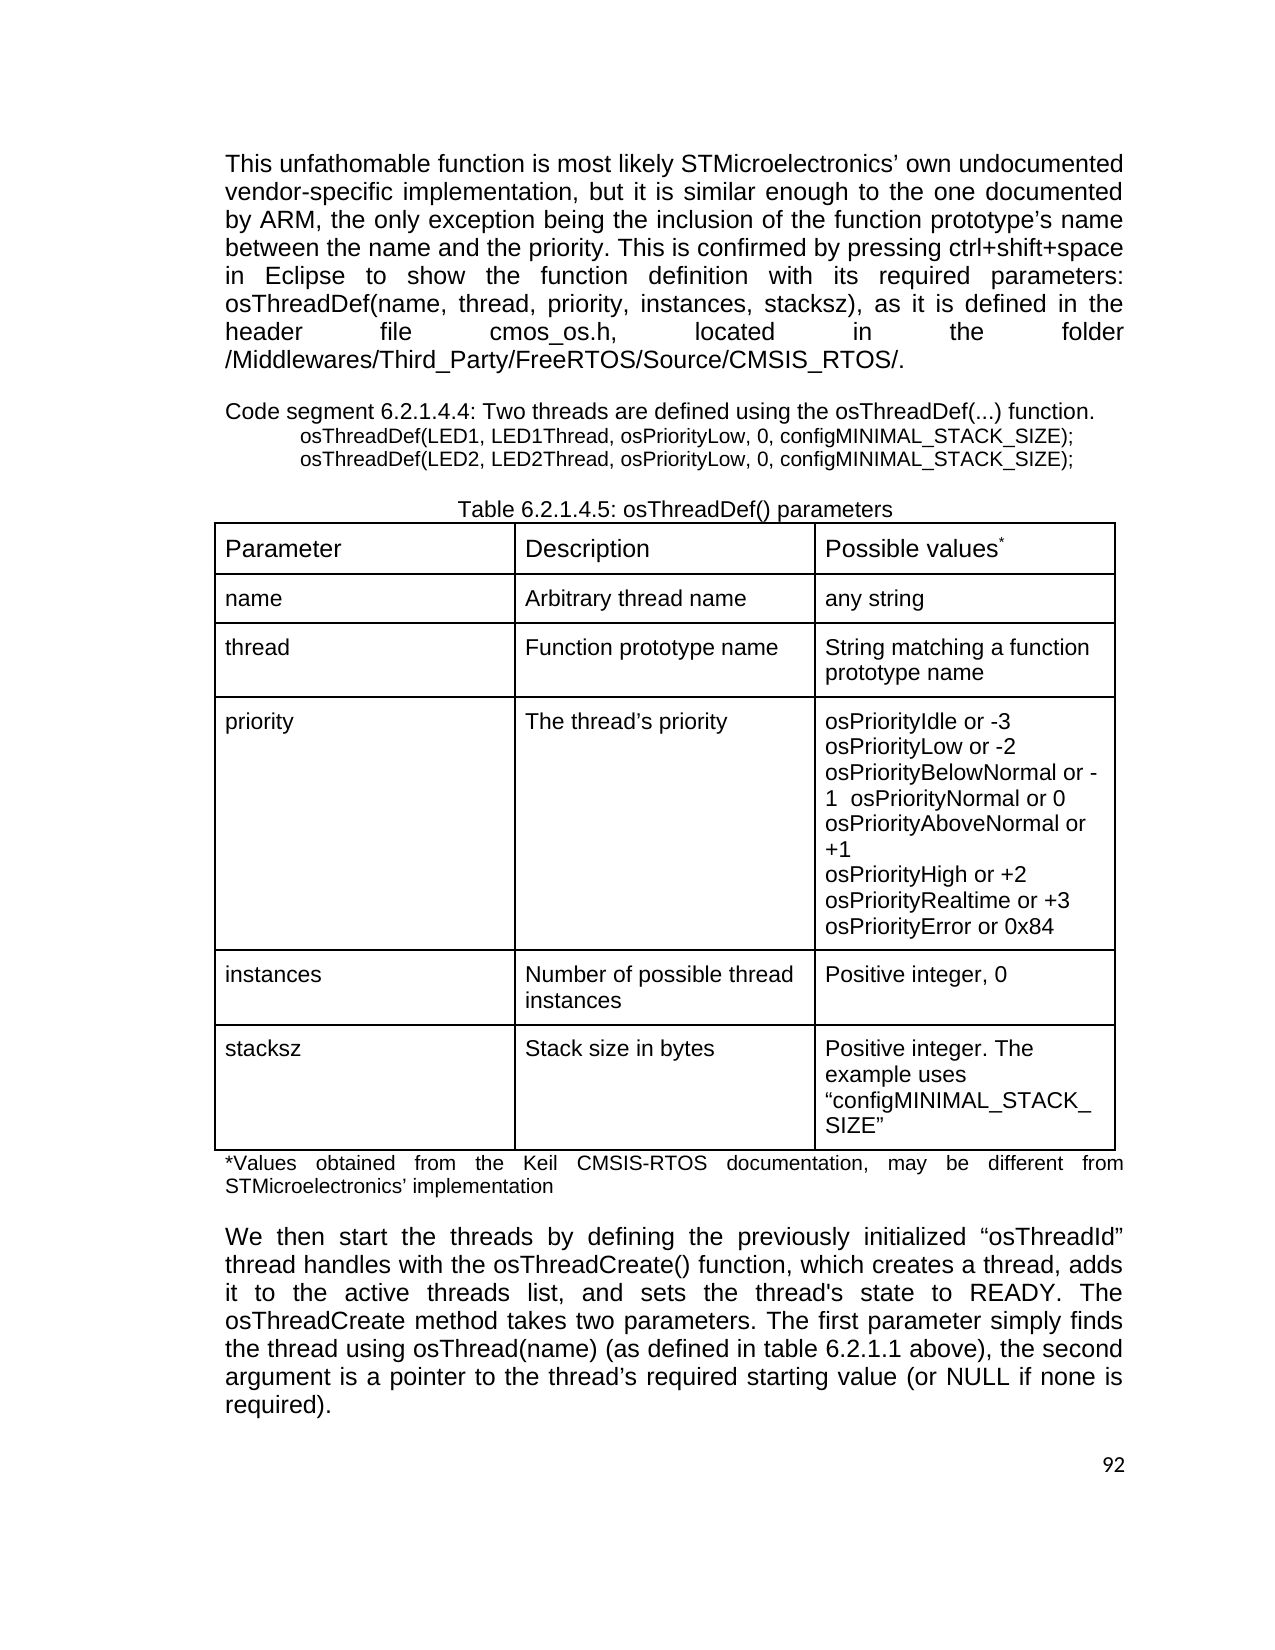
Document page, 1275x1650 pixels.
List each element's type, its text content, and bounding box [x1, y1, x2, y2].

table_header Description [516, 524, 814, 573]
text Table 6.2.1.4.5: osThreadDef() parameters [225, 497, 1125, 522]
table_cell thread [216, 624, 514, 696]
text *Values obtained from the Keil CMSIS-RTOS documentation, may be different from STMicroelectronics’ implementation [225, 1151, 1125, 1197]
text We then start the threads by defining the previously initialized “osThreadId” thread handles with the osThreadCreate() function, which creates a thread, adds it to the active threads list, and sets the thread's state to READY. The osThreadCreate method takes two parameters. The first parameter simply finds the thread using osThread(name) (as defined in table 6.2.1.1 above), the second argument is a pointer to the thread’s required starting value (or NULL if none is required). [225, 1223, 1125, 1418]
table_cell any string [816, 575, 1114, 622]
table_cell Stack size in bytes [516, 1026, 814, 1149]
table_cell The thread’s priority [516, 698, 814, 949]
table_cell stacksz [216, 1026, 514, 1149]
text osThreadDef(LED2, LED2Thread, osPriorityLow, 0, configMINIMAL_STACK_SIZE); [225, 448, 1125, 471]
table_cell Arbitrary thread name [516, 575, 814, 622]
table_cell name [216, 575, 514, 622]
text osThreadDef(LED1, LED1Thread, osPriorityLow, 0, configMINIMAL_STACK_SIZE); [225, 424, 1125, 448]
table_cell instances [216, 951, 514, 1023]
text This unfathomable function is most likely STMicroelectronics’ own undocumented vendor-specific implementation, but it is similar enough to the one documented by ARM, the only exception being the inclusion of the function prototype’s name between the name and the priority. This is confirmed by pressing ctrl+shift+space in Eclipse to show the function definition with its required parameters: osThreadDef(name, thread, priority, instances, stacksz), as it is defined in the header file cmos_os.h, located in the folder /Middlewares/Third_Party/FreeRTOS/Source/CMSIS_RTOS/. [225, 150, 1125, 373]
table_cell Positive integer. The example uses “configMINIMAL_STACK_SIZE” [816, 1026, 1114, 1149]
table_cell String matching a function prototype name [816, 624, 1114, 696]
table_cell Number of possible thread instances [516, 951, 814, 1023]
table_cell priority [216, 698, 514, 949]
table_header Possible values* [816, 524, 1114, 573]
table_cell Function prototype name [516, 624, 814, 696]
text Code segment 6.2.1.4.4: Two threads are defined using the osThreadDef(...) function. [225, 399, 1125, 424]
table_cell Positive integer, 0 [816, 951, 1114, 1023]
table_cell osPriorityIdle or -3 osPriorityLow or -2 osPriorityBelowNormal or -1 osPriorityNormal or 0 osPriorityAboveNormal or +1 osPriorityHigh or +2 osPriorityRealtime or +3 osPriorityError or 0x84 [816, 698, 1114, 949]
table_header Parameter [216, 524, 514, 573]
